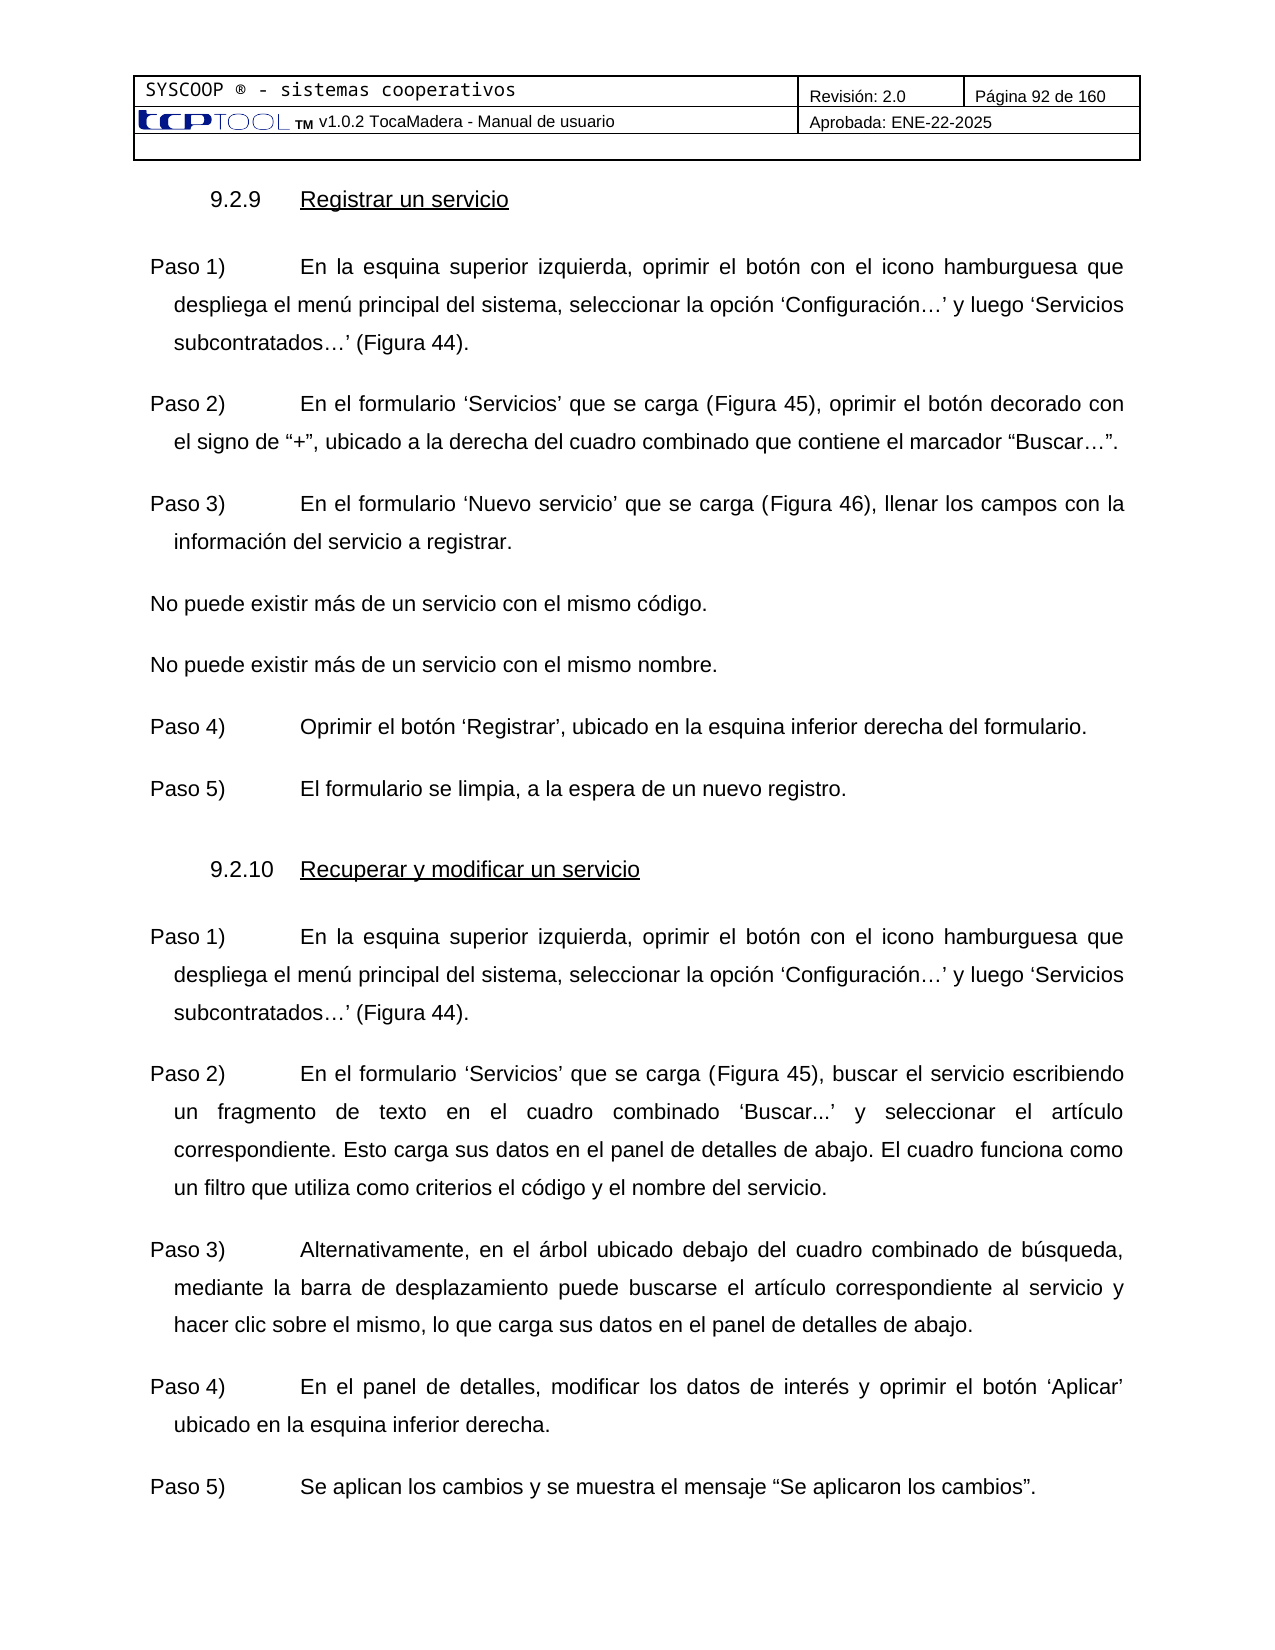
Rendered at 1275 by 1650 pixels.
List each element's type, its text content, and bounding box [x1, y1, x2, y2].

list El formulario se limpia, a la espera de un nuevo registro. [150, 776, 1125, 801]
list En el formulario ‘Servicios’ que se carga (Figura 45), oprimir el botón decorado con el signo de “+”, ubicado a la derecha del cuadro combinado que contiene el marcador “Buscar…”. [150, 391, 1125, 454]
list Alternativamente, en el árbol ubicado debajo del cuadro combinado de búsqueda, mediante la barra de desplazamiento puede buscarse el artículo correspondiente al servicio y hacer clic sobre el mismo, lo que carga sus datos en el panel de detalles de abajo. [150, 1237, 1125, 1337]
subtitle Recuperar y modificar un servicio [210, 856, 1125, 882]
list En el formulario ‘Servicios’ que se carga (Figura 45), buscar el servicio escribiendo un fragmento de texto en el cuadro combinado ‘Buscar...’ y seleccionar el artículo correspondiente. Esto carga sus datos en el panel de detalles de abajo. El cuadro funciona como un filtro que utiliza como criterios el código y el nombre del servicio. [150, 1061, 1125, 1200]
list En el formulario ‘Nuevo servicio’ que se carga (Figura 46), llenar los campos con la información del servicio a registrar. [150, 491, 1125, 554]
subtitle Registrar un servicio [210, 186, 1125, 212]
text No puede existir más de un servicio con el mismo nombre. [150, 652, 1125, 677]
list En la esquina superior izquierda, oprimir el botón con el icono hamburguesa que despliega el menú principal del sistema, seleccionar la opción ‘Configuración…’ y luego ‘Servicios subcontratados…’ (Figura 44). [150, 254, 1125, 355]
text No puede existir más de un servicio con el mismo código. [150, 591, 1125, 616]
list Oprimir el botón ‘Registrar’, ubicado en la esquina inferior derecha del formulario. [150, 714, 1125, 739]
picture [138, 110, 290, 130]
list En el panel de detalles, modificar los datos de interés y oprimir el botón ‘Aplicar’ ubicado en la esquina inferior derecha. [150, 1374, 1125, 1437]
list En la esquina superior izquierda, oprimir el botón con el icono hamburguesa que despliega el menú principal del sistema, seleccionar la opción ‘Configuración…’ y luego ‘Servicios subcontratados…’ (Figura 44). [150, 924, 1125, 1025]
list Se aplican los cambios y se muestra el mensaje “Se aplicaron los cambios”. [150, 1473, 1125, 1499]
